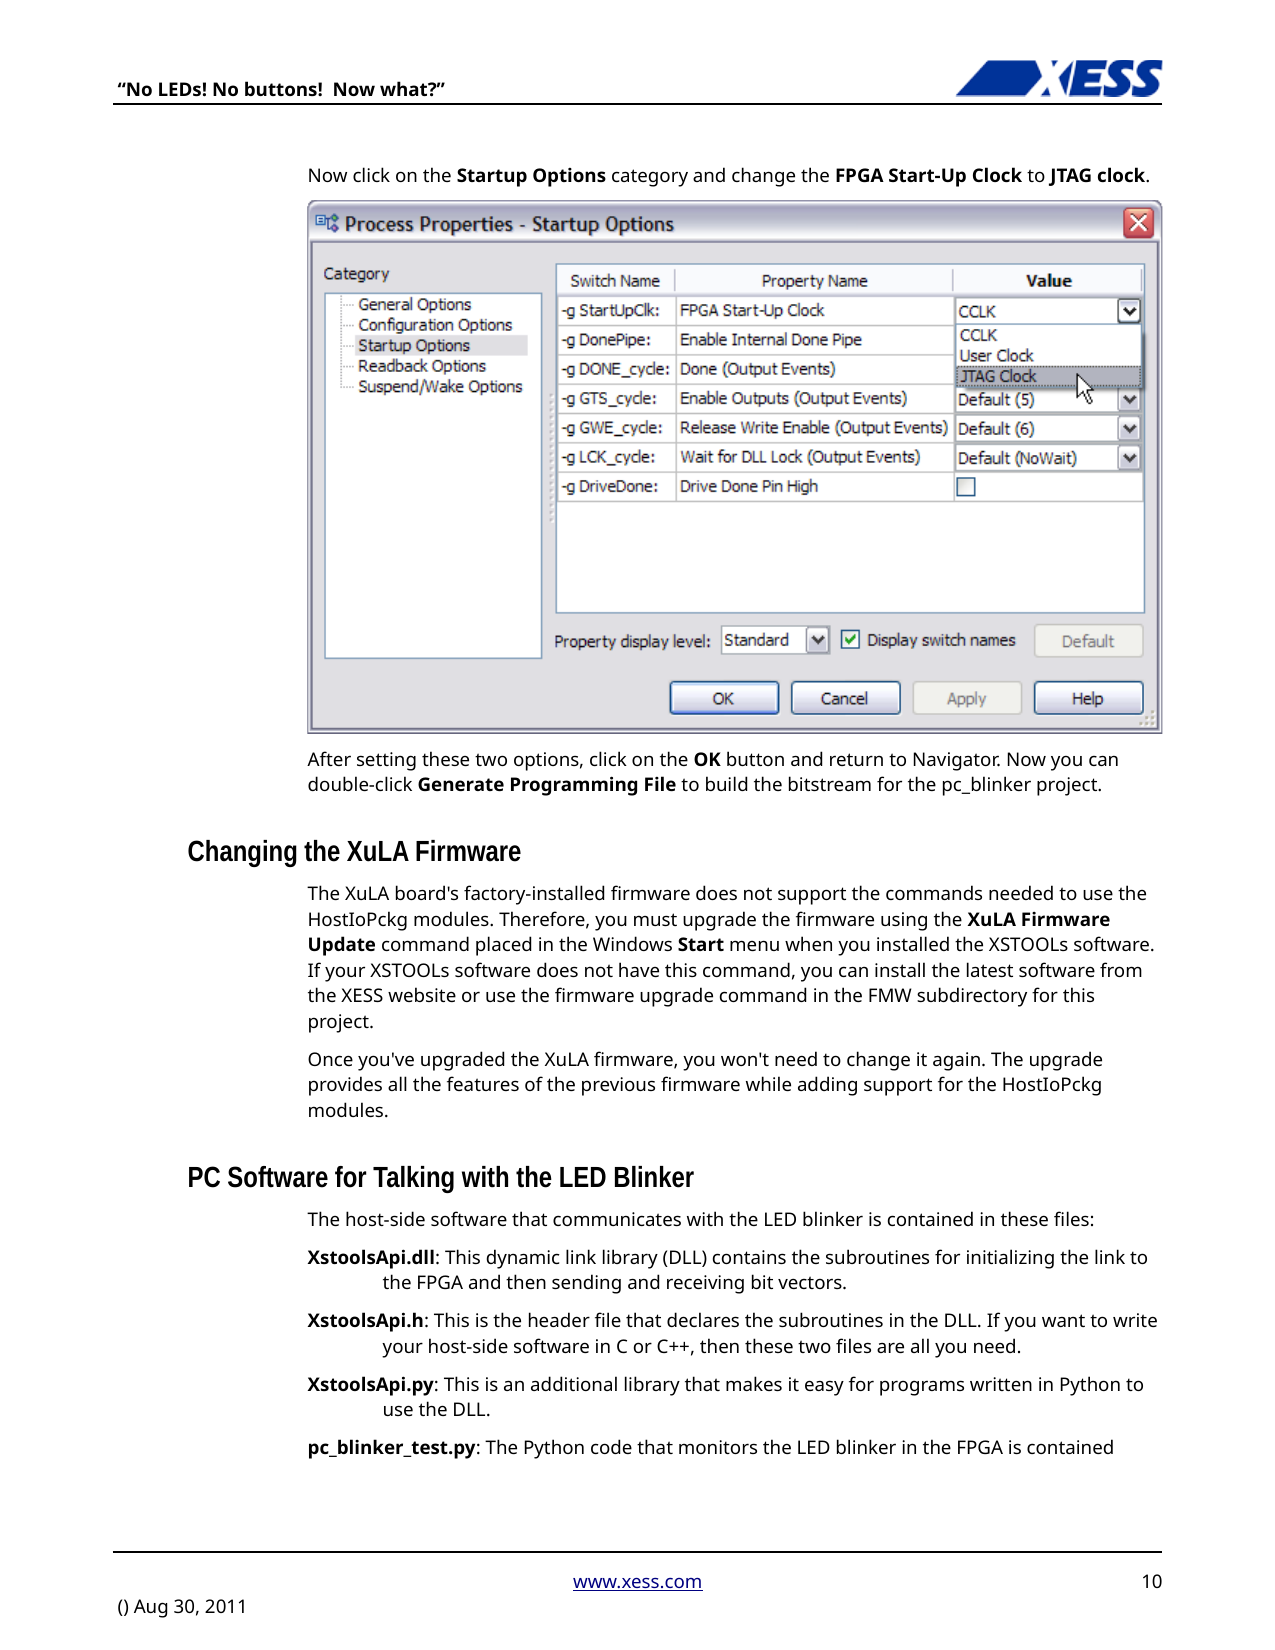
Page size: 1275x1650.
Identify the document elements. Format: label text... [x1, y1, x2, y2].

text XstoolsApi.dll: This dynamic link library (DLL) contains the subroutines for initializing the link to the FPGA and then sending and receiving bit vectors. [307, 1244, 1162, 1295]
text Now click on the Startup Options category and change the FPGA Start-Up Clock to JTAG clock. [307, 162, 1162, 187]
text pc_blinker_test.py: The Python code that monitors the LED blinker in the FPGA is contained [307, 1435, 1162, 1460]
subtitle PC Software for Talking with the LED Blinker [187, 1160, 1162, 1193]
text XstoolsApi.h: This is the header file that declares the subroutines in the DLL. If you want to write your host-side software in C or C++, then these two files are all you need. [307, 1308, 1162, 1359]
text XstoolsApi.py: This is an additional library that makes it easy for programs written in Python to use the DLL. [307, 1371, 1162, 1422]
text The host-side software that communicates with the LED blinker is contained in these files: [307, 1206, 1162, 1232]
picture [955, 60, 1163, 97]
text Once you've upgraded the XuLA firmware, you won't need to change it again. The upgrade provides all the features of the previous firmware while adding support for the HostIoPckg modules. [307, 1046, 1162, 1123]
text The XuLA board's factory-installed firmware does not support the commands needed to use the HostIoPckg modules. Therefore, you must upgrade the firmware using the XuLA Firmware Update command placed in the Windows Start menu when you installed the XSTOOLs software. If your XSTOOLs software does not have this command, you can install the latest software from the XESS website or use the firmware upgrade command in the FMW subdirectory for this project. [307, 880, 1162, 1033]
subtitle Changing the XuLA Firmware [187, 834, 1162, 868]
picture [307, 200, 1163, 734]
text After setting these two options, click on the OK button and return to Navigator. Now you can double-click Generate Programming File to build the bitstream for the pc_blinker project. [307, 746, 1162, 797]
